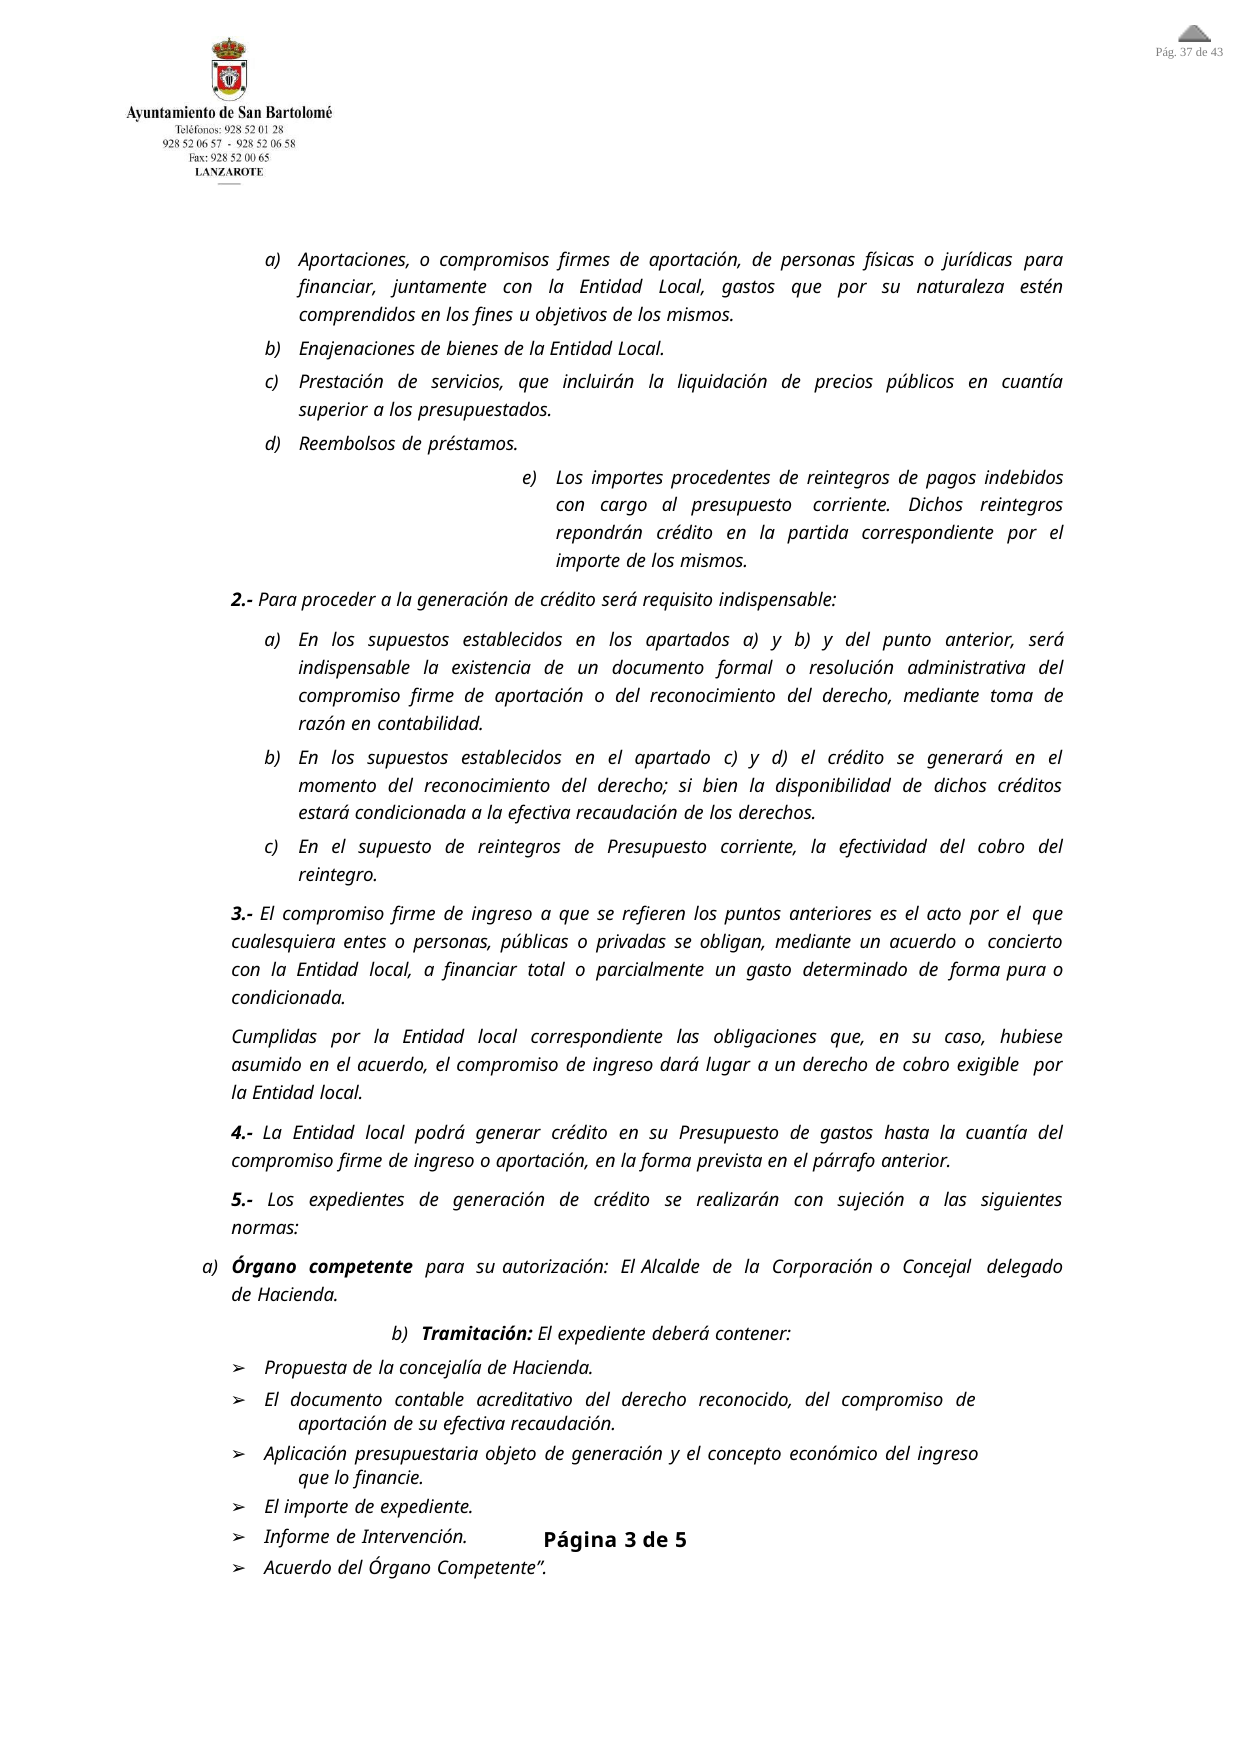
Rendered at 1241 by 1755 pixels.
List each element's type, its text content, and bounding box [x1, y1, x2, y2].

list Aplicación presupuestaria objeto de generación y el concepto económico del ingreso [230, 1435, 1236, 1467]
list El importe de expediente. [230, 1489, 1236, 1519]
list El documento contable acreditativo del derecho reconocido, del compromiso de [230, 1381, 1236, 1412]
list Los importes procedentes de reintegros de pagos indebidos con cargo al presupuesto corriente. Dichos reintegros repondrán crédito en la partida correspondiente por el importe de los mismos. [522, 464, 1064, 573]
list Aportaciones, o compromisos firmes de aportación, de personas físicas o jurídicas para financiar, juntamente con la Entidad Local, gastos que por su naturaleza estén comprendidos en los fines u objetivos de los mismos. [264, 246, 1063, 327]
text aportación de su efectiva recaudación. [298, 1414, 1236, 1435]
list Informe de Intervención. [230, 1519, 1236, 1549]
text 4.- La Entidad local podrá generar crédito en su Presupuesto de gastos hasta la cuantía del compromiso firme de ingreso o aportación, en la forma prevista en el párrafo anterior. [231, 1119, 1063, 1172]
text 3.- El compromiso firme de ingreso a que se refieren los puntos anteriores es el acto por el que cualesquiera entes o personas, públicas o privadas se obligan, mediante un acuerdo o concierto con la Entidad local, a financiar total o parcialmente un gasto determinado de forma pura o condicionada. [231, 901, 1064, 1010]
text 5.- Los expedientes de generación de crédito se realizarán con sujeción a las siguientes normas: [231, 1186, 1064, 1239]
list Enajenaciones de bienes de la Entidad Local. [264, 336, 1236, 361]
list En el supuesto de reintegros de Presupuesto corriente, la efectividad del cobro del reintegro. [264, 834, 1064, 887]
text Cumplidas por la Entidad local correspondiente las obligaciones que, en su caso, hubiese asumido en el acuerdo, el compromiso de ingreso dará lugar a un derecho de cobro exigible por la Entidad local. [231, 1023, 1063, 1105]
list Acuerdo del Órgano Competente”. [230, 1549, 1236, 1581]
text 2.- Para proceder a la generación de crédito será requisito indispensable: [231, 587, 1236, 612]
list Prestación de servicios, que incluirán la liquidación de precios públicos en cuantía superior a los presupuestados. [264, 369, 1063, 422]
text que lo financie. [298, 1468, 1236, 1489]
list En los supuestos establecidos en los apartados a) y b) y del punto anterior, será indispensable la existencia de un documento formal o resolución administrativa del compromiso firme de aportación o del reconocimiento del derecho, mediante toma de razón en contabilidad. [264, 626, 1064, 736]
list Propuesta de la concejalía de Hacienda. [230, 1350, 1236, 1381]
list Tramitación: El expediente deberá contener: [391, 1321, 1236, 1346]
list Reembolsos de préstamos. [264, 430, 1236, 456]
list En los supuestos establecidos en el apartado c) y d) el crédito se generará en el momento del reconocimiento del derecho; si bien la disponibilidad de dichos créditos estará condicionada a la efectiva recaudación de los derechos. [264, 744, 1063, 825]
list Órgano competente para su autorización: El Alcalde de la Corporación o Concejal delegado de Hacienda. [202, 1253, 1063, 1307]
